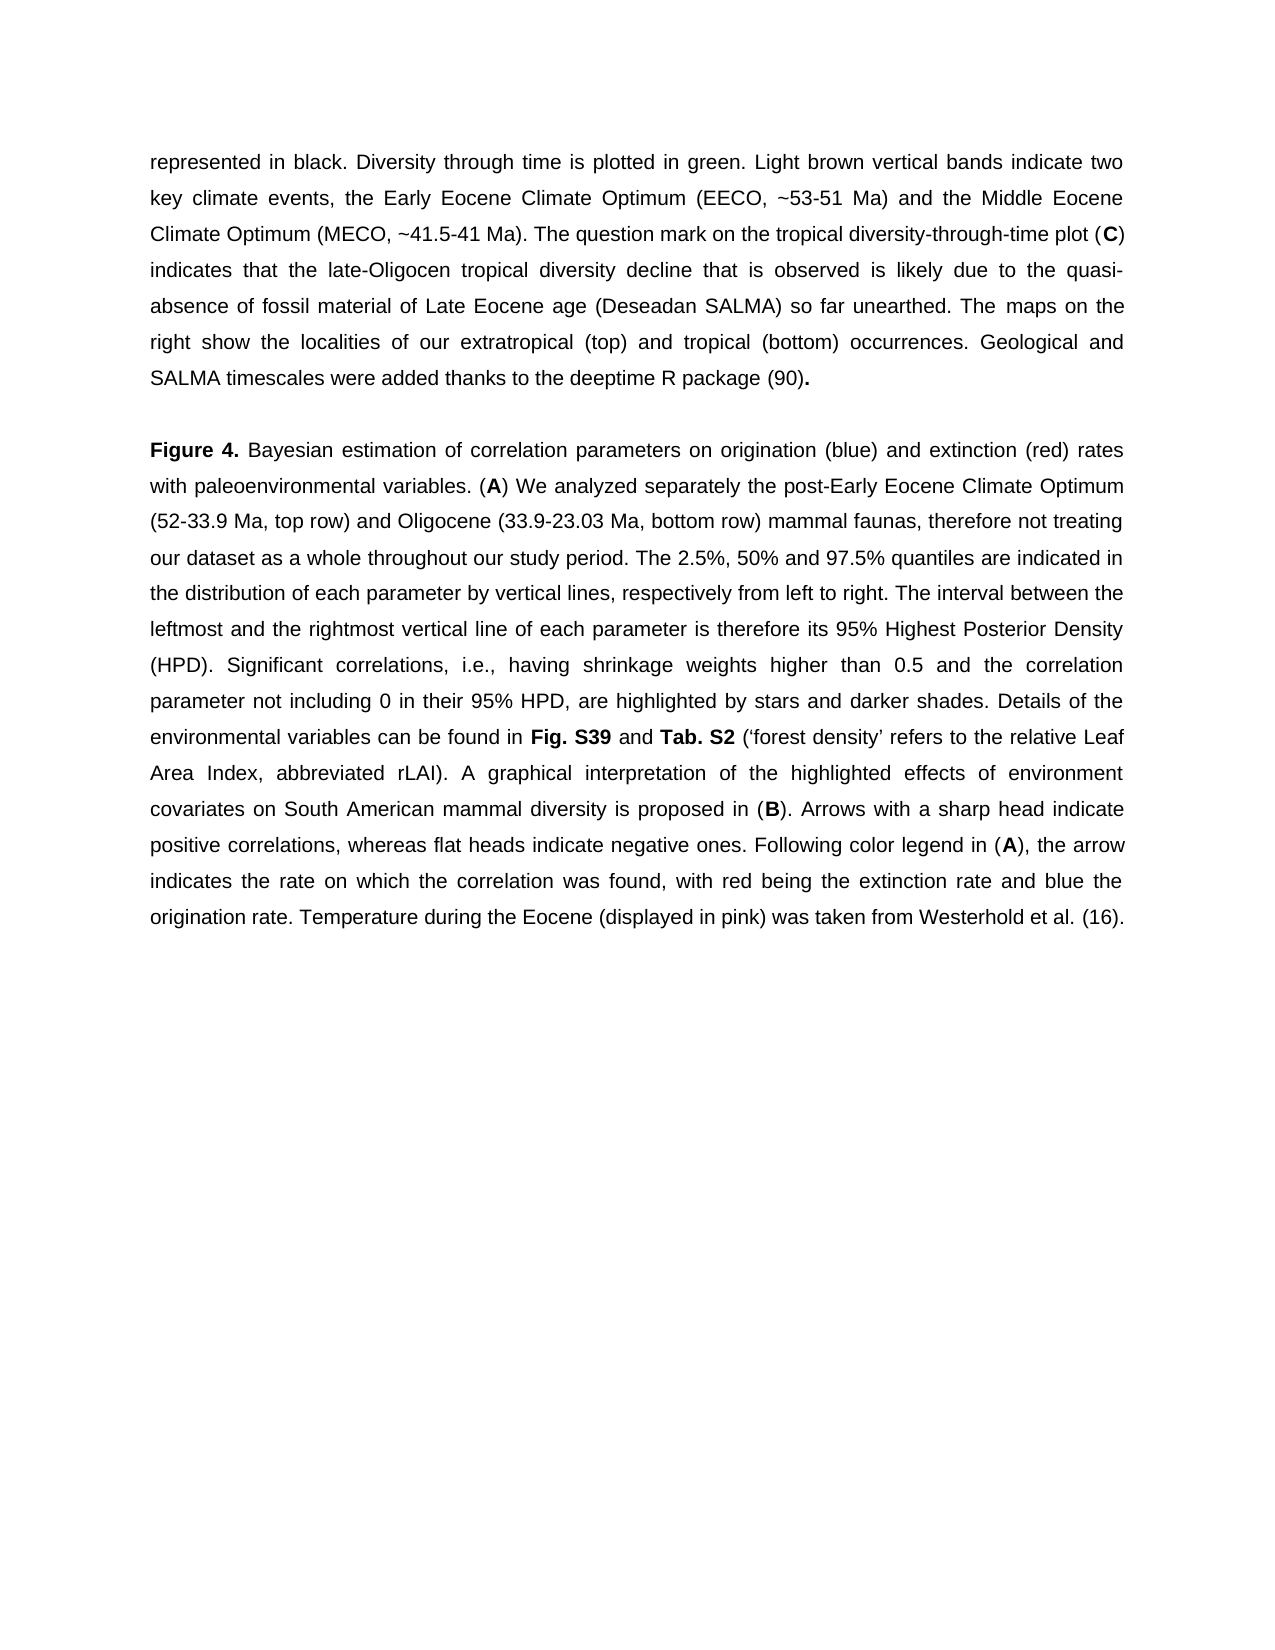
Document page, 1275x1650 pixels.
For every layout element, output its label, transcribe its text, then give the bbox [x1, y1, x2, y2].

text Figure 4. Bayesian estimation of correlation parameters on origination (blue) and extinction (red) rates with paleoenvironmental variables. (A) We analyzed separately the post-Early Eocene Climate Optimum (52-33.9 Ma, top row) and Oligocene (33.9-23.03 Ma, bottom row) mammal faunas, therefore not treating our dataset as a whole throughout our study period. The 2.5%, 50% and 97.5% quantiles are indicated in the distribution of each parameter by vertical lines, respectively from left to right. The interval between the leftmost and the rightmost vertical line of each parameter is therefore its 95% Highest Posterior Density (HPD). Significant correlations, i.e., having shrinkage weights higher than 0.5 and the correlation parameter not including 0 in their 95% HPD, are highlighted by stars and darker shades. Details of the environmental variables can be found in Fig. S39 and Tab. S2 (‘forest density’ refers to the relative Leaf Area Index, abbreviated rLAI). A graphical interpretation of the highlighted effects of environment covariates on South American mammal diversity is proposed in (B). Arrows with a sharp head indicate positive correlations, whereas flat heads indicate negative ones. Following color legend in (A), the arrow indicates the rate on which the correlation was found, with red being the extinction rate and blue the origination rate. Temperature during the Eocene (displayed in pink) was taken from Westerhold et al. (16). [150, 437, 1125, 929]
text represented in black. Diversity through time is plotted in green. Light brown vertical bands indicate two key climate events, the Early Eocene Climate Optimum (EECO, ~53-51 Ma) and the Middle Eocene Climate Optimum (MECO, ~41.5-41 Ma). The question mark on the tropical diversity-through-time plot (C) indicates that the late-Oligocen tropical diversity decline that is observed is likely due to the quasi-absence of fossil material of Late Eocene age (Deseadan SALMA) so far unearthed. The maps on the right show the localities of our extratropical (top) and tropical (bottom) occurrences. Geological and SALMA timescales were added thanks to the deeptime R package (90). [150, 150, 1125, 389]
